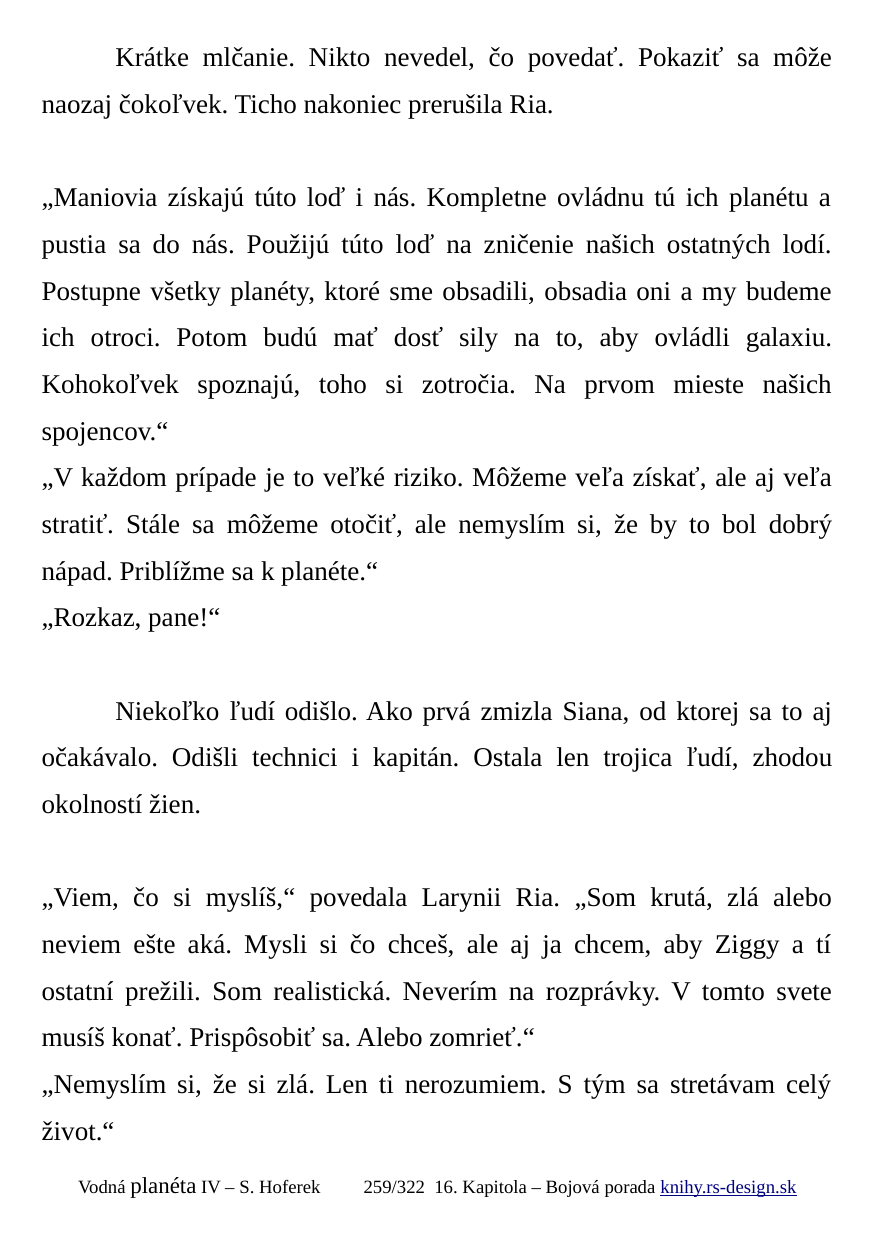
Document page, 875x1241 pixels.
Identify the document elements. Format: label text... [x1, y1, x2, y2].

text „Maniovia získajú túto loď i nás. Kompletne ovládnu tú ich planétu a pustia sa do nás. Použijú túto loď na zničenie našich ostatných lodí. Postupne všetky planéty, ktoré sme obsadili, obsadia oni a my budeme ich otroci. Potom budú mať dosť sily na to, aby ovládli galaxiu. Kohokoľvek spoznajú, toho si zotročia. Na prvom mieste našich spojencov.“ [41, 181, 833, 446]
text „Rozkaz, pane!“ [41, 601, 833, 632]
text „Viem, čo si myslíš,“ povedala Larynii Ria. „Som krutá, zlá alebo neviem ešte aká. Mysli si čo chceš, ale aj ja chcem, aby Ziggy a tí ostatní prežili. Som realistická. Neverím na rozprávky. V tomto svete musíš konať. Prispôsobiť sa. Alebo zomrieť.“ [41, 881, 833, 1052]
text „V každom prípade je to veľké riziko. Môžeme veľa získať, ale aj veľa stratiť. Stále sa môžeme otočiť, ale nemyslím si, že by to bol dobrý nápad. Priblížme sa k planéte.“ [41, 461, 833, 586]
text Krátke mlčanie. Nikto nevedel, čo povedať. Pokaziť sa môže naozaj čokoľvek. Ticho nakoniec prerušila Ria. [41, 41, 833, 119]
text Niekoľko ľudí odišlo. Ako prvá zmizla Siana, od ktorej sa to aj očakávalo. Odišli technici i kapitán. Ostala len trojica ľudí, zhodou okolností žien. [41, 695, 833, 819]
text „Nemyslím si, že si zlá. Len ti nerozumiem. S tým sa stretávam celý život.“ [41, 1068, 833, 1146]
